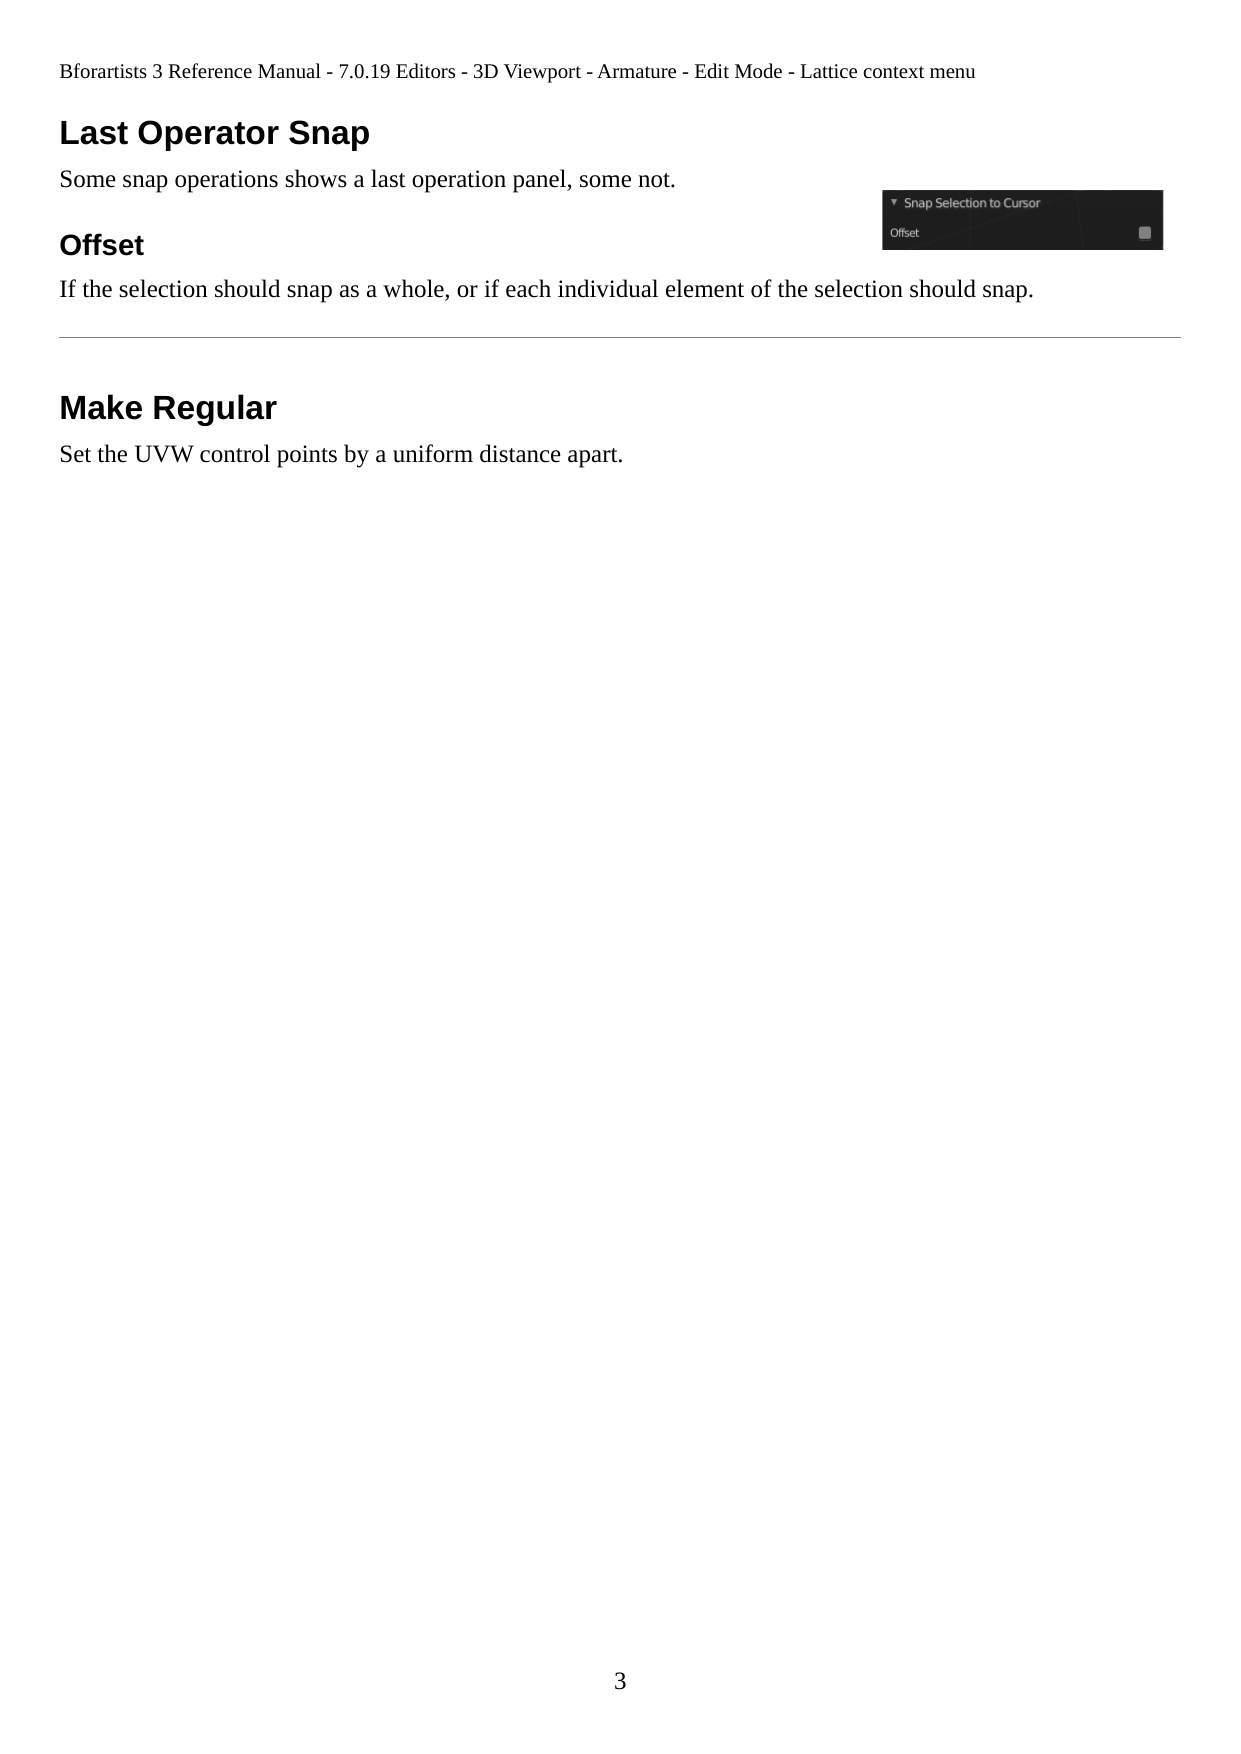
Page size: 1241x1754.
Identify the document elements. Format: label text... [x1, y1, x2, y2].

text Some snap operations shows a last operation panel, some not. [59, 164, 1181, 192]
subtitle Make Regular [59, 388, 1181, 426]
text Set the UVW control points by a uniform distance apart. [59, 439, 1181, 468]
text If the selection should snap as a whole, or if each individual element of the selection should snap. [59, 274, 1181, 302]
subtitle Offset [59, 227, 1181, 261]
subtitle Last Operator Snap [59, 113, 1181, 151]
picture [882, 190, 1164, 250]
